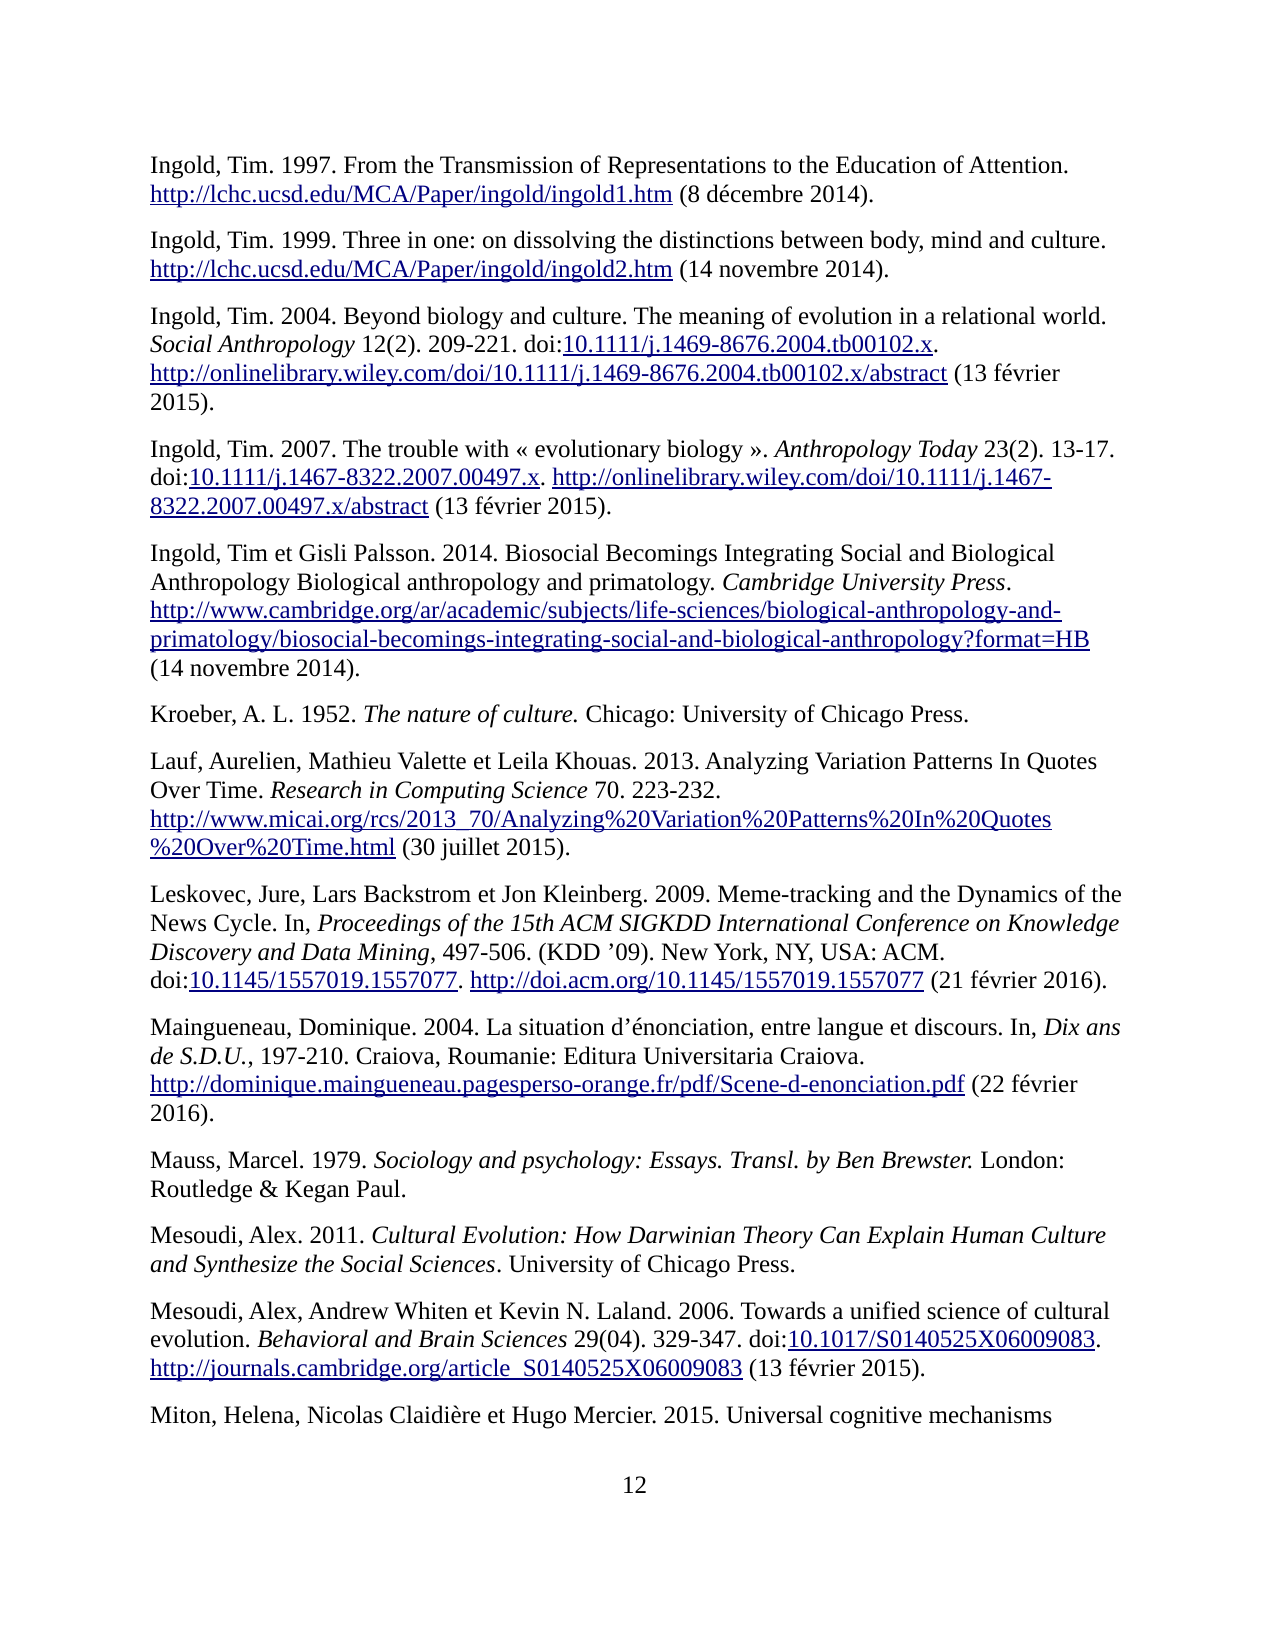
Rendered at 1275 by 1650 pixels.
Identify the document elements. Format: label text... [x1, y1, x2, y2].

text Ingold, Tim. 2007. The trouble with « evolutionary biology ». Anthropology Today 23(2). 13‑17. doi:10.1111/j.1467-8322.2007.00497.x. http://onlinelibrary.wiley.com/doi/10.1111/j.1467-8322.2007.00497.x/abstract (13 février 2015). [150, 434, 1125, 520]
text Mauss, Marcel. 1979. Sociology and psychology: Essays. Transl. by Ben Brewster. London: Routledge & Kegan Paul. [150, 1145, 1125, 1202]
text Ingold, Tim. 2004. Beyond biology and culture. The meaning of evolution in a relational world. Social Anthropology 12(2). 209‑221. doi:10.1111/j.1469-8676.2004.tb00102.x. http://onlinelibrary.wiley.com/doi/10.1111/j.1469-8676.2004.tb00102.x/abstract (13 février 2015). [150, 301, 1125, 416]
text Mesoudi, Alex. 2011. Cultural Evolution: How Darwinian Theory Can Explain Human Culture and Synthesize the Social Sciences. University of Chicago Press. [150, 1220, 1125, 1278]
text Maingueneau, Dominique. 2004. La situation d’énonciation, entre langue et discours. In, Dix ans de S.D.U., 197‑210. Craiova, Roumanie: Editura Universitaria Craiova. http://dominique.maingueneau.pagesperso-orange.fr/pdf/Scene-d-enonciation.pdf (22 février 2016). [150, 1012, 1125, 1127]
text Mesoudi, Alex, Andrew Whiten et Kevin N. Laland. 2006. Towards a unified science of cultural evolution. Behavioral and Brain Sciences 29(04). 329‑347. doi:10.1017/S0140525X06009083. http://journals.cambridge.org/article_S0140525X06009083 (13 février 2015). [150, 1296, 1125, 1382]
text Miton, Helena, Nicolas Claidière et Hugo Mercier. 2015. Universal cognitive mechanisms [150, 1400, 1125, 1429]
text Ingold, Tim. 1999. Three in one: on dissolving the distinctions between body, mind and culture. http://lchc.ucsd.edu/MCA/Paper/ingold/ingold2.htm (14 novembre 2014). [150, 225, 1125, 283]
text Leskovec, Jure, Lars Backstrom et Jon Kleinberg. 2009. Meme-tracking and the Dynamics of the News Cycle. In, Proceedings of the 15th ACM SIGKDD International Conference on Knowledge Discovery and Data Mining, 497‑506. (KDD ’09). New York, NY, USA: ACM. doi:10.1145/1557019.1557077. http://doi.acm.org/10.1145/1557019.1557077 (21 février 2016). [150, 879, 1125, 994]
text Ingold, Tim. 1997. From the Transmission of Representations to the Education of Attention. http://lchc.ucsd.edu/MCA/Paper/ingold/ingold1.htm (8 décembre 2014). [150, 150, 1125, 207]
text Ingold, Tim et Gisli Palsson. 2014. Biosocial Becomings Integrating Social and Biological Anthropology Biological anthropology and primatology. Cambridge University Press. http://www.cambridge.org/ar/academic/subjects/life-sciences/biological-anthropology-and-primatology/biosocial-becomings-integrating-social-and-biological-anthropology?format=HB (14 novembre 2014). [150, 538, 1125, 682]
text Kroeber, A. L. 1952. The nature of culture. Chicago: University of Chicago Press. [150, 699, 1125, 728]
text Lauf, Aurelien, Mathieu Valette et Leila Khouas. 2013. Analyzing Variation Patterns In Quotes Over Time. Research in Computing Science 70. 223‑232. http://www.micai.org/rcs/2013_70/Analyzing%20Variation%20Patterns%20In%20Quotes%20Over%20Time.html (30 juillet 2015). [150, 746, 1125, 861]
